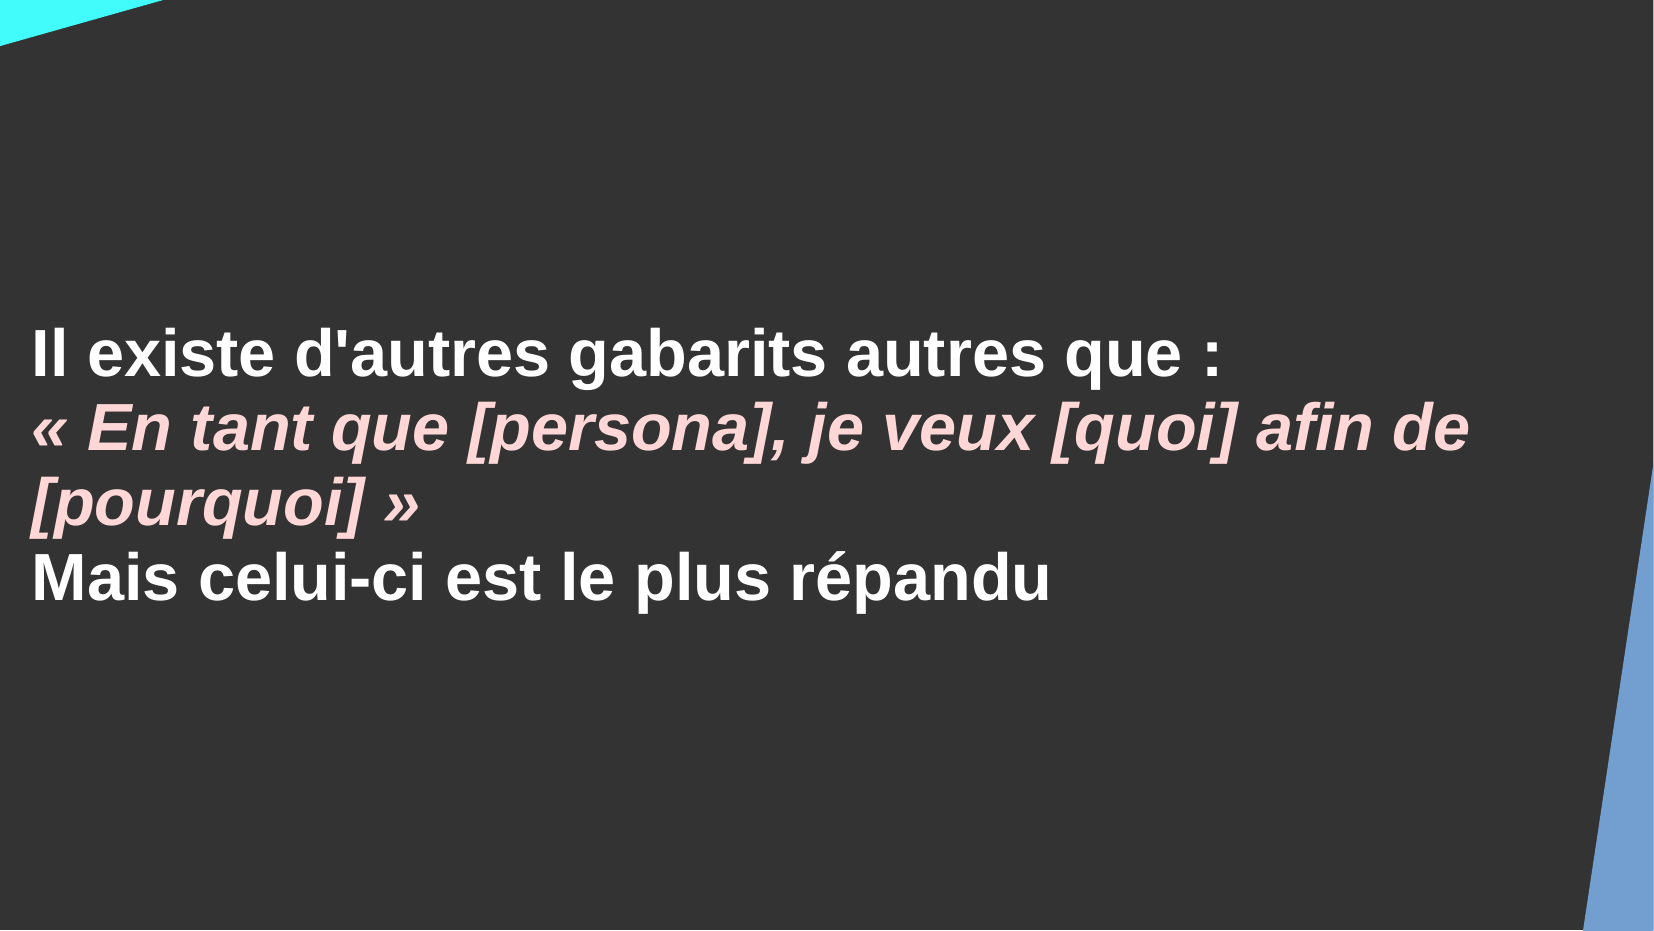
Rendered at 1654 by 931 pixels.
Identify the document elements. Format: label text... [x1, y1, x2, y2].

title Il existe d'autres gabarits autres que : « En tant que [persona], je veux [quoi] afin de [pourquoi] » Mais celui-ci est le plus répandu [31, 315, 1622, 615]
text_box [0, 0, 164, 47]
text_box [1582, 459, 1654, 931]
